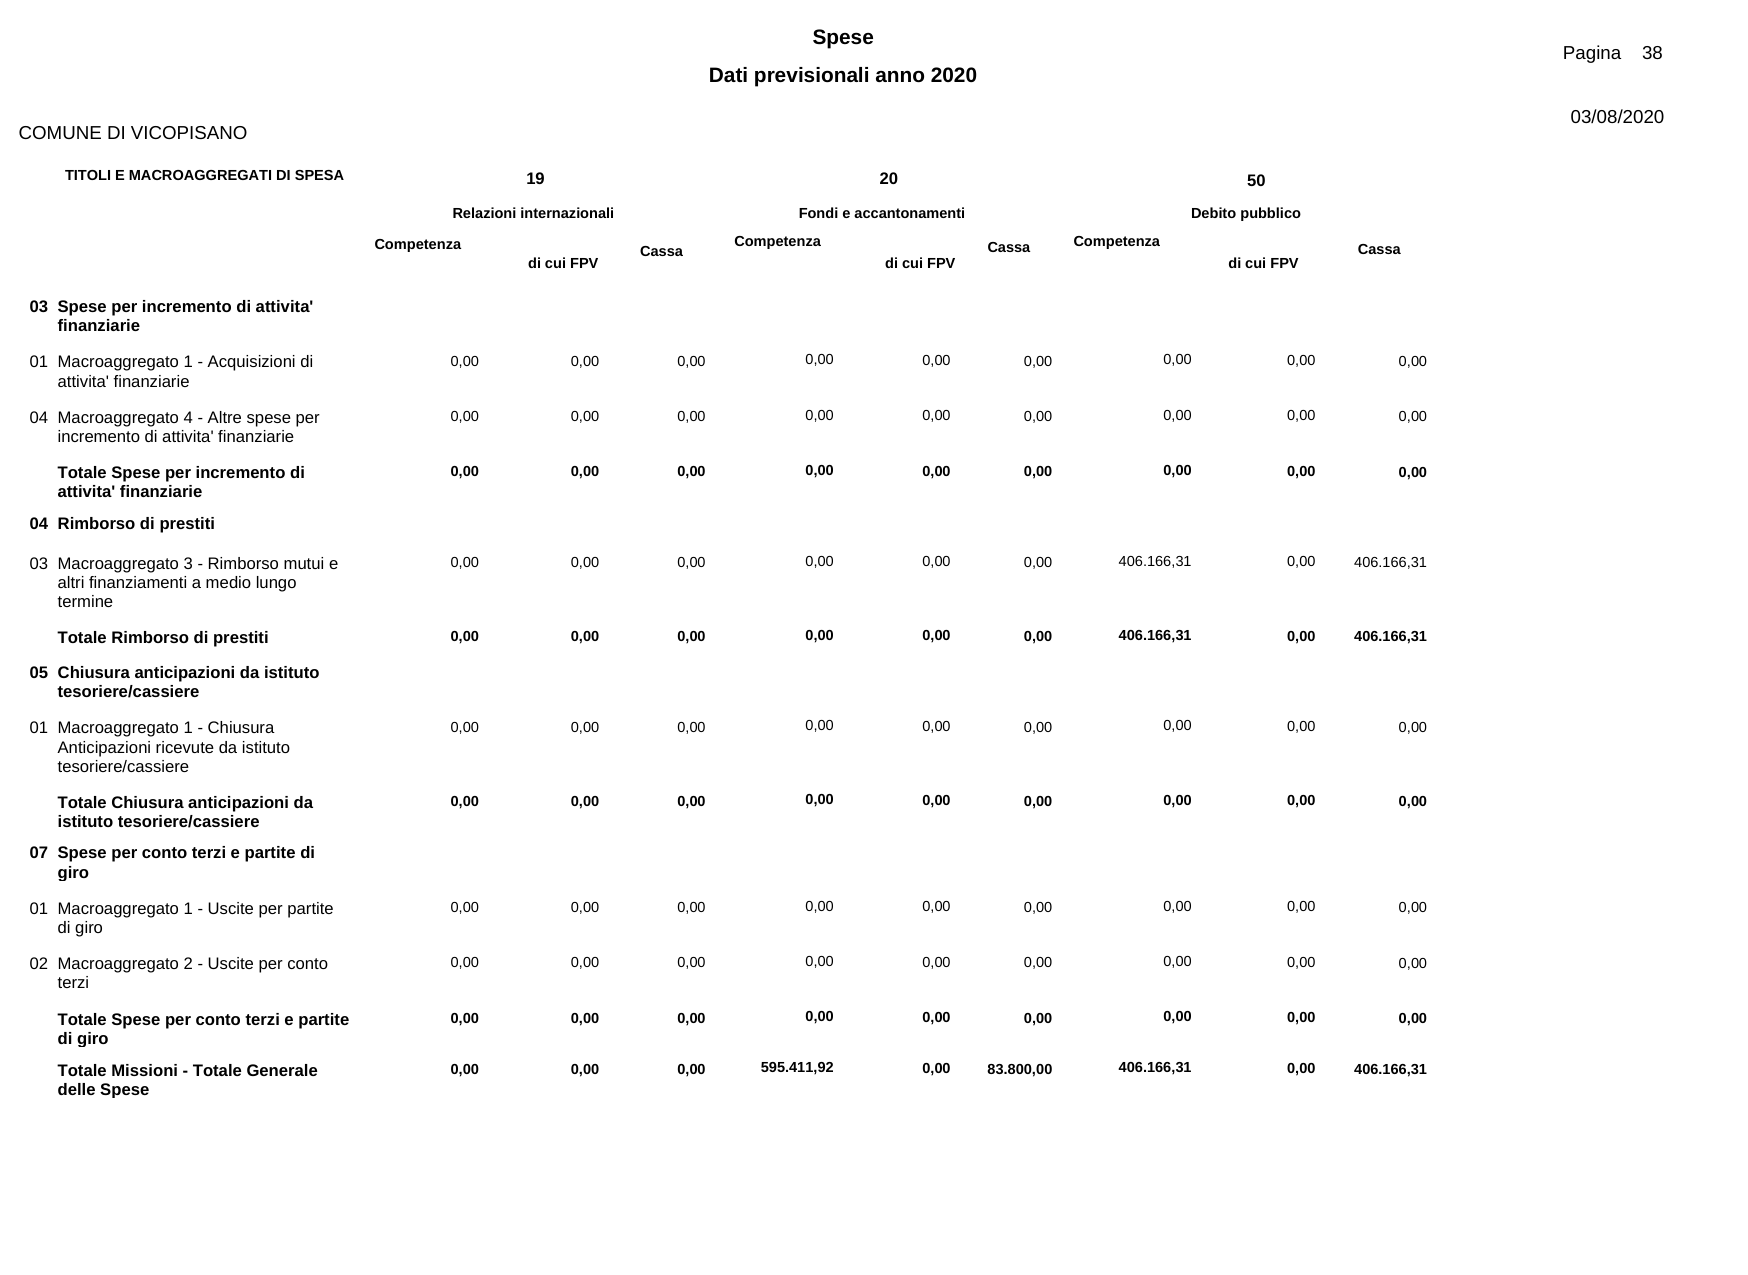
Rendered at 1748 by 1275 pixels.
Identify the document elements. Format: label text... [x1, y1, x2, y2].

text 04 [27, 514, 50, 533]
text 0,00 [1319, 954, 1427, 971]
text 0,00 [715, 953, 833, 969]
text 0,00 [955, 628, 1052, 644]
text 01 [27, 352, 50, 371]
text Macroaggregato 1 - Acquisizioni di [57, 352, 350, 371]
text 0,00 [1062, 791, 1191, 808]
text 0,00 [843, 407, 950, 424]
text 0,00 [602, 628, 705, 645]
text 0,00 [843, 898, 950, 915]
text Cassa [982, 239, 1035, 256]
text Competenza [363, 236, 472, 253]
text 0,00 [843, 627, 950, 644]
text 0,00 [1199, 627, 1315, 644]
text COMUNE DI VICOPISANO [18, 122, 636, 143]
text 0,00 [602, 899, 705, 916]
text 0,00 [602, 352, 705, 369]
text Cassa [635, 242, 688, 259]
text 02 [27, 954, 50, 973]
text 0,00 [602, 1009, 705, 1026]
text terzi [57, 973, 350, 992]
text 0,00 [715, 351, 833, 368]
text 0,00 [843, 1059, 950, 1076]
text 0,00 [602, 554, 705, 571]
text di cui FPV [880, 255, 960, 271]
text 0,00 [843, 1009, 950, 1026]
text Dati previsionali anno 2020 [289, 62, 1396, 86]
text 0,00 [1062, 351, 1191, 368]
text 0,00 [1319, 408, 1427, 424]
text 0,00 [483, 899, 599, 916]
text finanziarie [57, 316, 350, 334]
text 0,00 [602, 954, 705, 971]
text 0,00 [843, 792, 950, 808]
text 0,00 [1199, 1009, 1315, 1026]
text Totale Spese per conto terzi e partite [57, 1009, 350, 1029]
text 0,00 [715, 626, 833, 643]
text 0,00 [483, 718, 599, 735]
text 0,00 [1319, 463, 1427, 480]
text 0,00 [1319, 899, 1427, 916]
text altri finanziamenti a medio lungo [57, 573, 350, 592]
text Debito pubblico [1060, 205, 1432, 222]
text 0,00 [483, 1060, 599, 1077]
text 0,00 [602, 718, 705, 735]
text termine [57, 592, 350, 610]
text 0,00 [483, 554, 599, 571]
text 0,00 [715, 1008, 833, 1025]
text 0,00 [483, 1009, 599, 1026]
text tesoriere/cassiere [57, 682, 350, 701]
text 50 [1241, 170, 1271, 189]
text Totale Spese per incremento di [57, 463, 350, 482]
text 0,00 [715, 897, 833, 914]
text 20 [873, 169, 904, 188]
text 0,00 [360, 718, 479, 735]
text Macroaggregato 2 - Uscite per conto [57, 954, 350, 973]
text 0,00 [715, 717, 833, 734]
text 0,00 [1199, 1060, 1315, 1076]
text 0,00 [483, 628, 599, 645]
text Totale Missioni - Totale Generale [57, 1060, 350, 1079]
text 0,00 [715, 552, 833, 569]
text tesoriere/cassiere [57, 757, 350, 774]
text 0,00 [1062, 953, 1191, 969]
text 0,00 [1319, 718, 1427, 735]
text 03/08/2020 [1518, 106, 1664, 127]
text giro [57, 862, 350, 881]
text 0,00 [1199, 553, 1315, 570]
text 595.411,92 [715, 1059, 833, 1076]
text Chiusura anticipazioni da istituto [57, 663, 350, 682]
text 0,00 [955, 554, 1052, 570]
text 0,00 [1199, 898, 1315, 915]
text 0,00 [602, 1060, 705, 1077]
text 0,00 [483, 793, 599, 809]
text Rimborso di prestiti [57, 514, 350, 533]
text 0,00 [955, 408, 1052, 424]
text 0,00 [360, 954, 479, 971]
text 05 [27, 663, 50, 682]
text 406.166,31 [1319, 628, 1427, 645]
text 0,00 [1062, 462, 1191, 478]
text attivita' finanziarie [57, 371, 350, 390]
text Pagina 38 [1516, 42, 1663, 63]
text Spese per incremento di attivita' [57, 297, 350, 316]
text 0,00 [1062, 1008, 1191, 1025]
text 0,00 [843, 351, 950, 368]
text di giro [57, 918, 350, 936]
text 0,00 [360, 463, 479, 480]
text 406.166,31 [1319, 554, 1427, 571]
text 0,00 [1319, 1010, 1427, 1026]
text attivita' finanziarie [57, 482, 350, 501]
text 0,00 [360, 793, 479, 809]
text 0,00 [1062, 897, 1191, 914]
text 0,00 [843, 718, 950, 734]
text Macroaggregato 1 - Chiusura [57, 718, 350, 737]
text incremento di attivita' finanziarie [57, 427, 350, 445]
text 0,00 [955, 718, 1052, 735]
text 0,00 [602, 463, 705, 480]
text 406.166,31 [1062, 626, 1191, 643]
text 0,00 [843, 953, 950, 970]
text 0,00 [360, 1060, 479, 1077]
text 0,00 [1199, 352, 1315, 368]
text 0,00 [715, 462, 833, 478]
text 0,00 [955, 352, 1052, 369]
text 0,00 [483, 352, 599, 369]
text 0,00 [843, 462, 950, 479]
text Macroaggregato 1 - Uscite per partite [57, 899, 350, 918]
text di cui FPV [521, 255, 605, 271]
text di giro [57, 1029, 350, 1047]
text 0,00 [360, 628, 479, 645]
text 19 [520, 169, 550, 188]
text 07 [27, 843, 50, 862]
text 0,00 [955, 954, 1052, 971]
text Totale Chiusura anticipazioni da [57, 792, 350, 812]
text 0,00 [602, 793, 705, 809]
text 0,00 [1319, 793, 1427, 809]
text Relazioni internazionali [363, 205, 704, 221]
text 0,00 [483, 408, 599, 424]
text 01 [27, 899, 50, 917]
text 0,00 [955, 463, 1052, 480]
text TITOLI E MACROAGGREGATI DI SPESA [57, 167, 352, 183]
text 0,00 [955, 792, 1052, 809]
text 0,00 [1319, 352, 1427, 369]
text Spese per conto terzi e partite di [57, 843, 350, 862]
text 03 [27, 297, 50, 316]
text 406.166,31 [1319, 1061, 1427, 1077]
text 04 [27, 408, 50, 426]
text delle Spese [57, 1079, 350, 1098]
text 0,00 [715, 791, 833, 808]
text 0,00 [1062, 717, 1191, 734]
text 0,00 [715, 406, 833, 423]
text 0,00 [360, 1009, 479, 1026]
text 0,00 [1062, 406, 1191, 423]
text Fondi e accantonamenti [711, 205, 1052, 221]
text 406.166,31 [1062, 552, 1191, 569]
text 0,00 [955, 1009, 1052, 1026]
text 0,00 [1199, 462, 1315, 479]
text 03 [27, 554, 50, 572]
text Macroaggregato 3 - Rimborso mutui e [57, 554, 350, 573]
text 0,00 [1199, 407, 1315, 424]
text 0,00 [843, 553, 950, 570]
text 406.166,31 [1062, 1059, 1191, 1076]
text Competenza [1062, 233, 1171, 250]
text 01 [27, 718, 50, 737]
text 0,00 [360, 352, 479, 369]
text 0,00 [483, 463, 599, 480]
text 0,00 [602, 408, 705, 424]
text Macroaggregato 4 - Altre spese per [57, 408, 350, 427]
text Spese [289, 25, 1396, 49]
text 0,00 [360, 554, 479, 571]
text istituto tesoriere/cassiere [57, 812, 350, 830]
text Anticipazioni ricevute da istituto [57, 737, 350, 757]
text Competenza [723, 233, 832, 250]
text Totale Rimborso di prestiti [57, 628, 350, 647]
text 0,00 [1199, 718, 1315, 734]
text 0,00 [955, 899, 1052, 916]
text 83.800,00 [955, 1060, 1052, 1077]
text 0,00 [1199, 953, 1315, 970]
text Cassa [1352, 241, 1406, 258]
text di cui FPV [1218, 255, 1308, 271]
text 0,00 [360, 899, 479, 916]
text 0,00 [483, 954, 599, 971]
text 0,00 [360, 408, 479, 424]
text 0,00 [1199, 792, 1315, 809]
